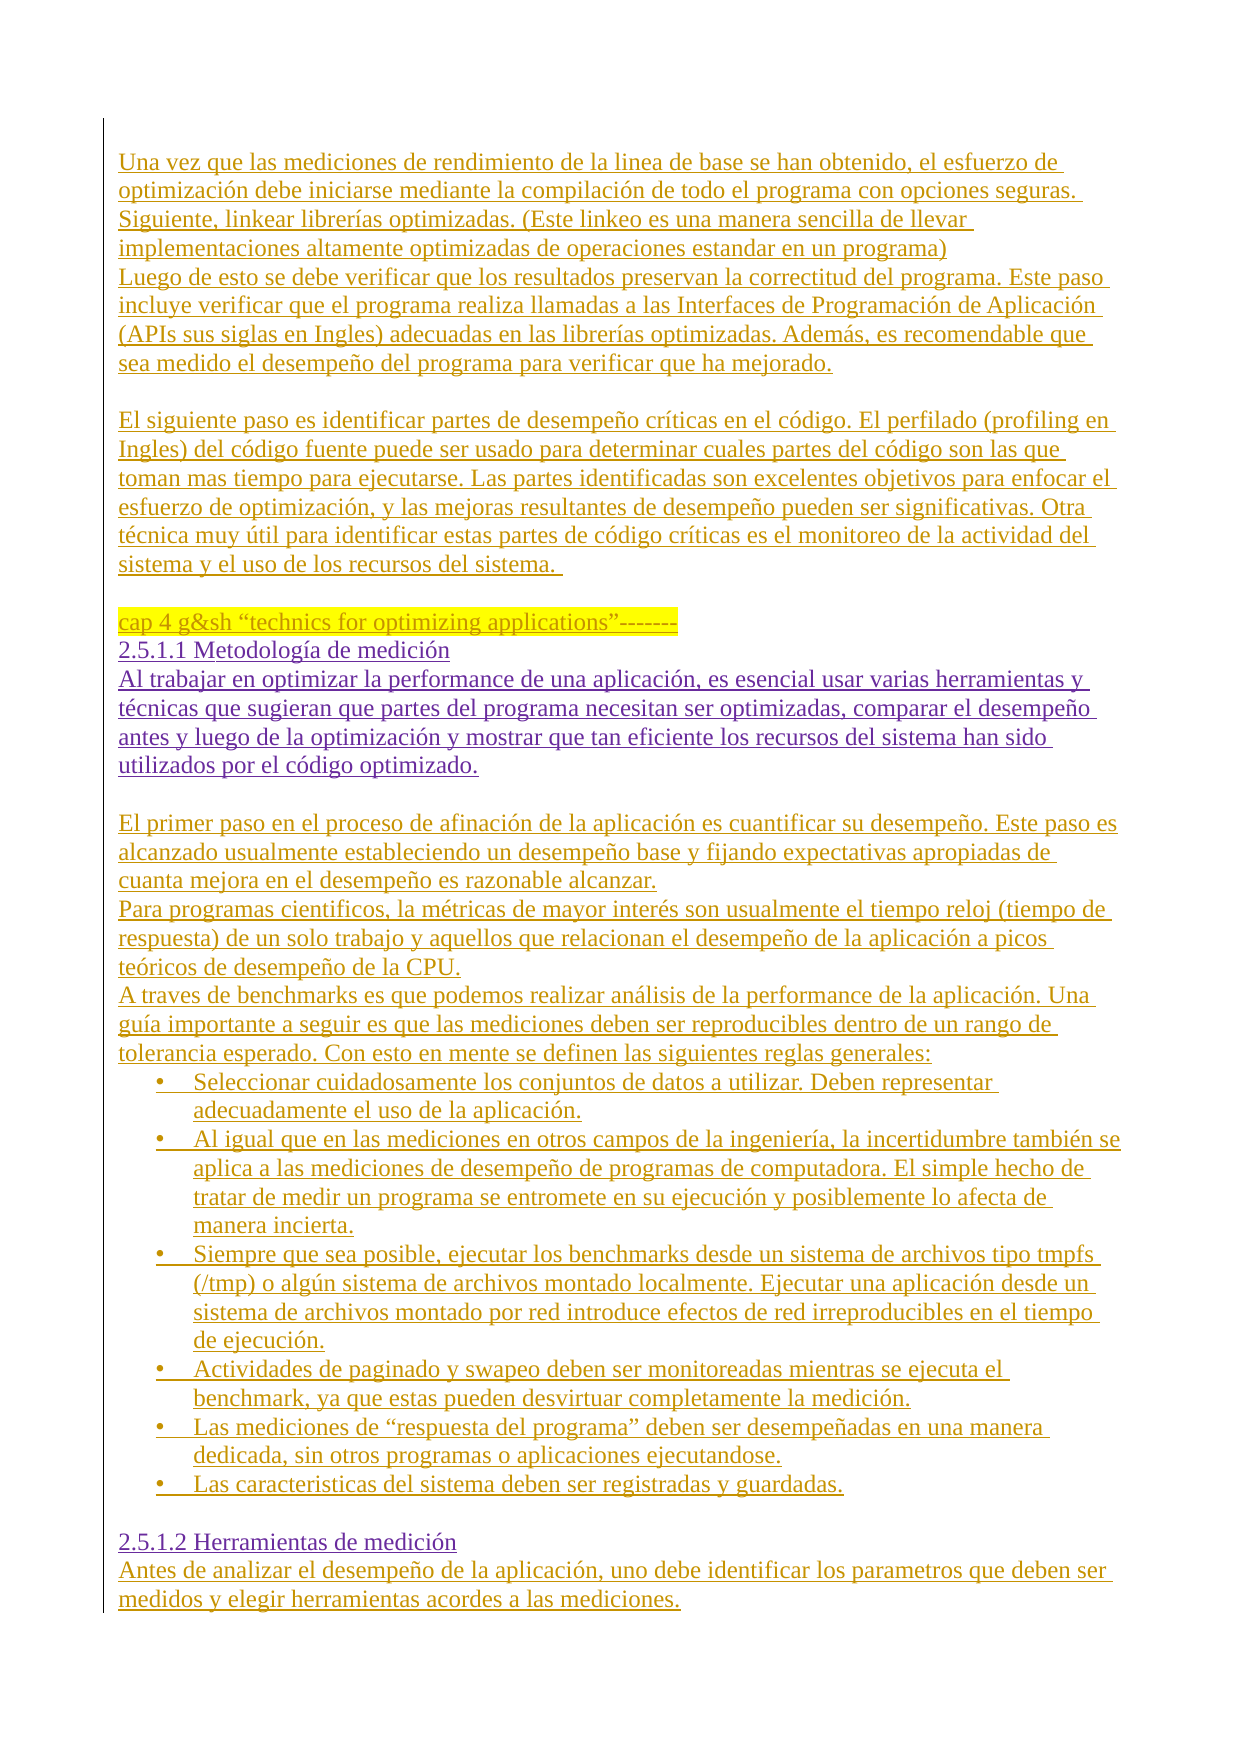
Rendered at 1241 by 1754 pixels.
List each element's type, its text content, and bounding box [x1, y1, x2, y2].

text A traves de benchmarks es que podemos realizar análisis de la performance de la aplicación. Una guía importante a seguir es que las mediciones deben ser reproducibles dentro de un rango de tolerancia esperado. Con esto en mente se definen las siguientes reglas generales: [118, 981, 1122, 1067]
list Actividades de paginado y swapeo deben ser monitoreadas mientras se ejecuta el benchmark, ya que estas pueden desvirtuar completamente la medición. [156, 1354, 1122, 1412]
text El primer paso en el proceso de afinación de la aplicación es cuantificar su desempeño. Este paso es alcanzado usualmente estableciendo un desempeño base y fijando expectativas apropiadas de cuanta mejora en el desempeño es razonable alcanzar. [118, 808, 1122, 894]
list Siempre que sea posible, ejecutar los benchmarks desde un sistema de archivos tipo tmpfs (/tmp) o algún sistema de archivos montado localmente. Ejecutar una aplicación desde un sistema de archivos montado por red introduce efectos de red irreproducibles en el tiempo de ejecución. [156, 1239, 1122, 1354]
text Antes de analizar el desempeño de la aplicación, uno debe identificar los parametros que deben ser medidos y elegir herramientas acordes a las mediciones. [118, 1556, 1122, 1613]
text 2.5.1.1 Metodología de medición [118, 636, 1122, 664]
list Las caracteristicas del sistema deben ser registradas y guardadas. [156, 1469, 1122, 1498]
list Las mediciones de “respuesta del programa” deben ser desempeñadas en una manera dedicada, sin otros programas o aplicaciones ejecutandose. [156, 1412, 1122, 1469]
text cap 4 g&sh “technics for optimizing applications”------- [118, 607, 1122, 636]
text El siguiente paso es identificar partes de desempeño críticas en el código. El perfilado (profiling en Ingles) del código fuente puede ser usado para determinar cuales partes del código son las que toman mas tiempo para ejecutarse. Las partes identificadas son excelentes objetivos para enfocar el esfuerzo de optimización, y las mejoras resultantes de desempeño pueden ser significativas. Otra técnica muy útil para identificar estas partes de código críticas es el monitoreo de la actividad del sistema y el uso de los recursos del sistema. [118, 406, 1122, 578]
text Una vez que las mediciones de rendimiento de la linea de base se han obtenido, el esfuerzo de optimización debe iniciarse mediante la compilación de todo el programa con opciones seguras. Siguiente, linkear librerías optimizadas. (Este linkeo es una manera sencilla de llevar implementaciones altamente optimizadas de operaciones estandar en un programa) [118, 147, 1122, 262]
text Al trabajar en optimizar la performance de una aplicación, es esencial usar varias herramientas y técnicas que sugieran que partes del programa necesitan ser optimizadas, comparar el desempeño antes y luego de la optimización y mostrar que tan eficiente los recursos del sistema han sido utilizados por el código optimizado. [118, 664, 1122, 779]
list Al igual que en las mediciones en otros campos de la ingeniería, la incertidumbre también se aplica a las mediciones de desempeño de programas de computadora. El simple hecho de tratar de medir un programa se entromete en su ejecución y posiblemente lo afecta de manera incierta. [156, 1124, 1122, 1239]
list Seleccionar cuidadosamente los conjuntos de datos a utilizar. Deben representar adecuadamente el uso de la aplicación. [156, 1067, 1122, 1124]
text Para programas cientificos, la métricas de mayor interés son usualmente el tiempo reloj (tiempo de respuesta) de un solo trabajo y aquellos que relacionan el desempeño de la aplicación a picos teóricos de desempeño de la CPU. [118, 894, 1122, 981]
text Luego de esto se debe verificar que los resultados preservan la correctitud del programa. Este paso incluye verificar que el programa realiza llamadas a las Interfaces de Programación de Aplicación (APIs sus siglas en Ingles) adecuadas en las librerías optimizadas. Además, es recomendable que sea medido el desempeño del programa para verificar que ha mejorado. [118, 262, 1122, 377]
text 2.5.1.2 Herramientas de medición [118, 1527, 1122, 1556]
